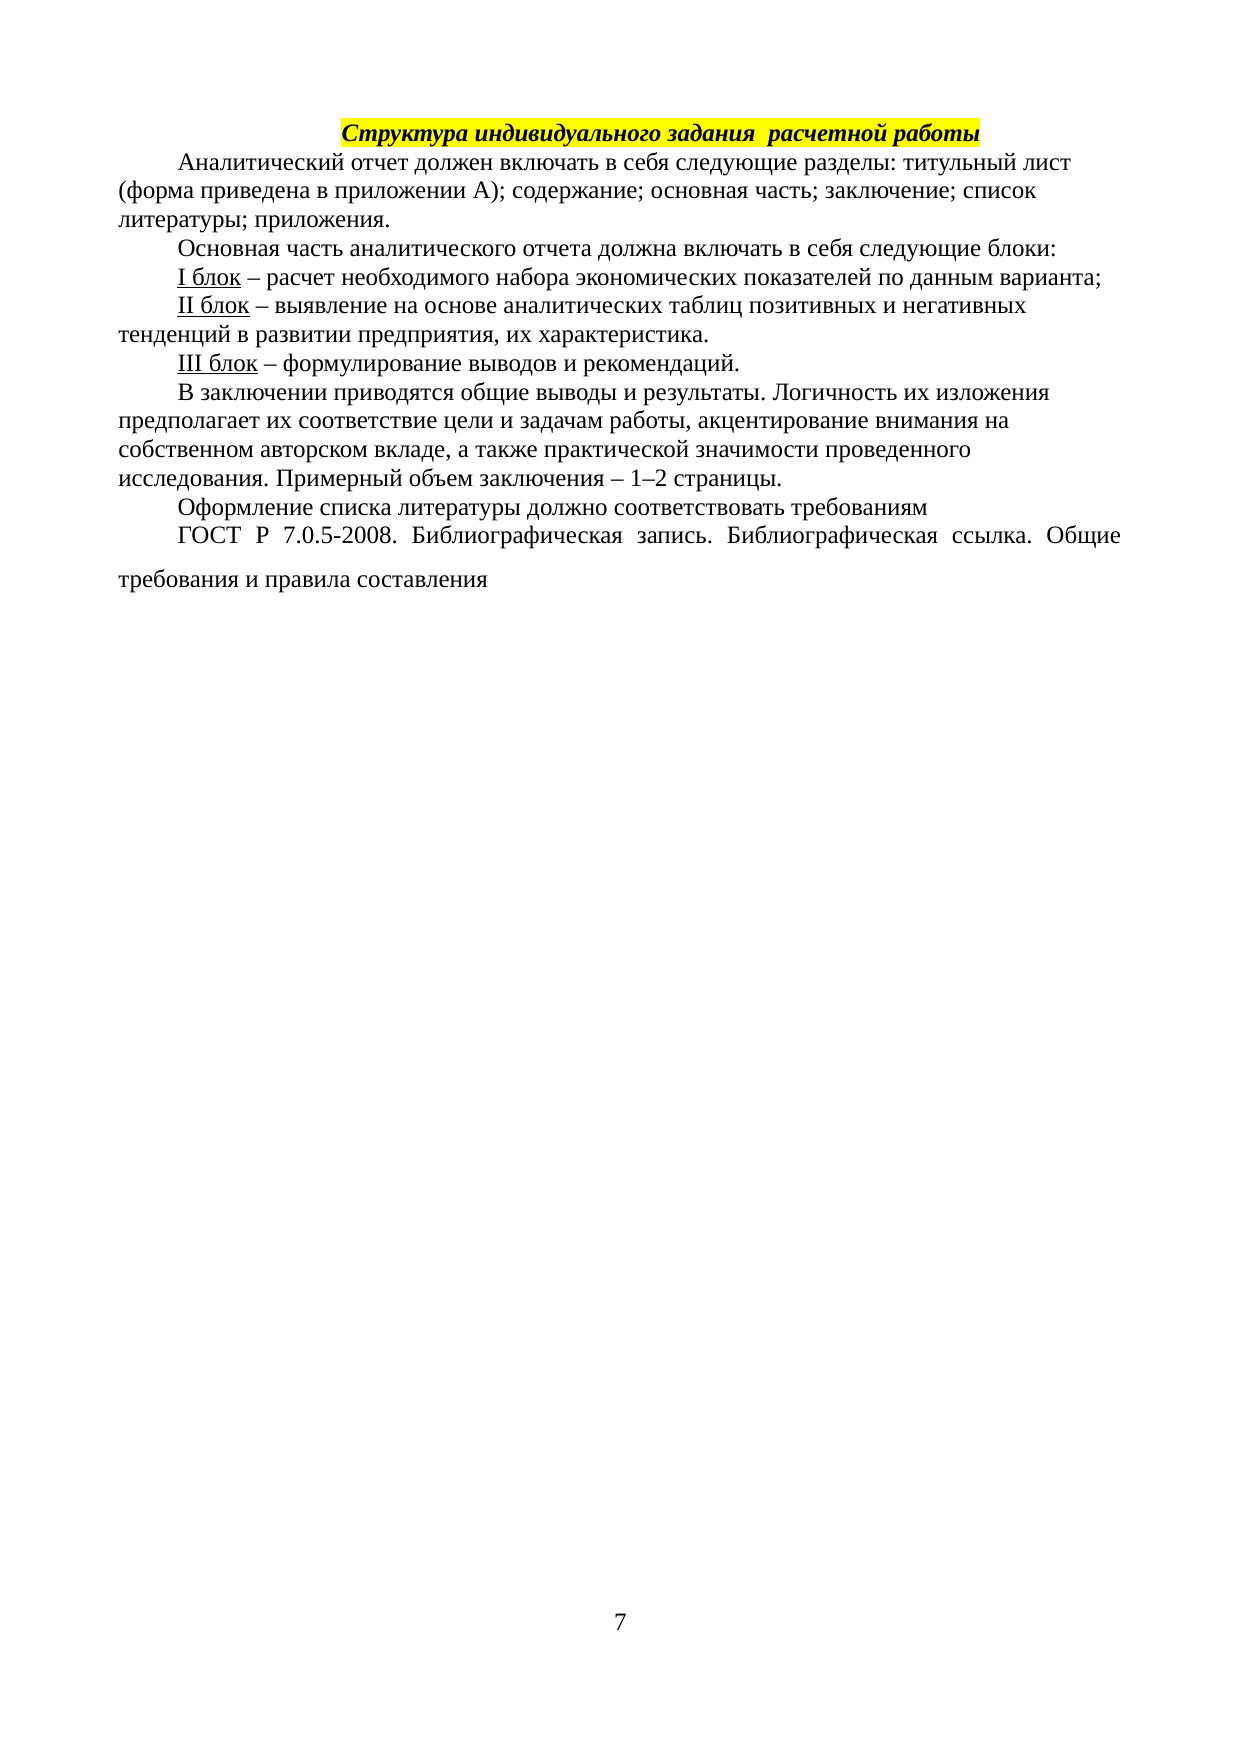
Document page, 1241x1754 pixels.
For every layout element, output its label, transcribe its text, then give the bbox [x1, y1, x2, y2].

text II блок – выявление на основе аналитических таблиц позитивных и негативных тенденций в развитии предприятия, их характеристика. [118, 291, 1122, 348]
text В заключении приводятся общие выводы и результаты. Логичность их изложения предполагает их соответствие цели и задачам работы, акцентирование внимания на собственном авторском вкладе, а также практической значимости проведенного исследования. Примерный объем заключения – 1–2 страницы. [118, 377, 1122, 492]
text Оформление списка литературы должно соответствовать требованиям [118, 492, 1122, 521]
text Основная часть аналитического отчета должна включать в себя следующие блоки: [118, 233, 1122, 262]
subtitle Структура индивидуального задания расчетной работы [143, 118, 1122, 147]
text ГОСТ Р 7.0.5-2008. Библиографическая запись. Библиографическая ссылка. Общие требования и правила составления [118, 521, 1122, 592]
text III блок – формулирование выводов и рекомендаций. [118, 348, 1122, 377]
text I блок – расчет необходимого набора экономических показателей по данным варианта; [118, 262, 1122, 291]
text Аналитический отчет должен включать в себя следующие разделы: титульный лист (форма приведена в приложении А); содержание; основная часть; заключение; список литературы; приложения. [118, 147, 1122, 233]
